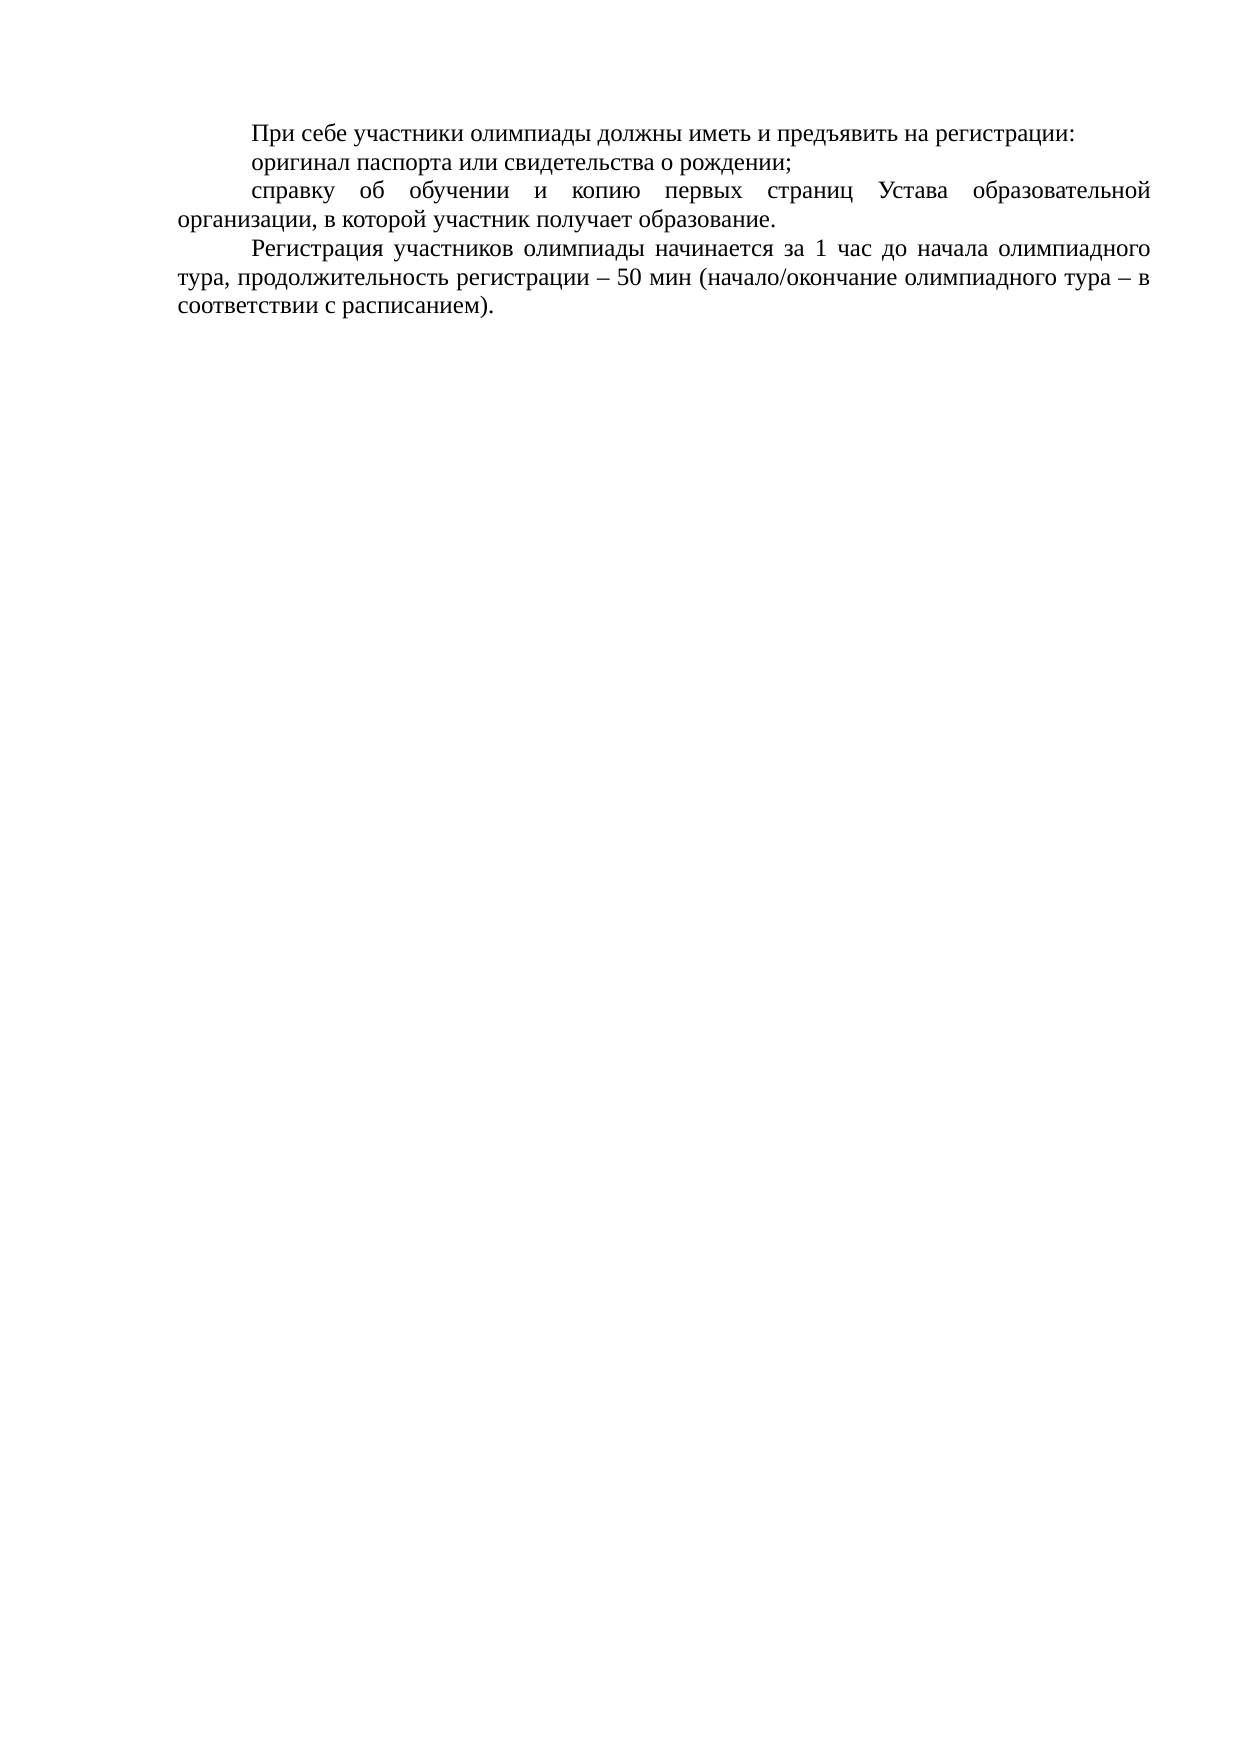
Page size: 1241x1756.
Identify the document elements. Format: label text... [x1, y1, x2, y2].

text оригинал паспорта или свидетельства о рождении; [177, 147, 1152, 176]
text Регистрация участников олимпиады начинается за 1 час до начала олимпиадного тура, продолжительность регистрации – 50 мин (начало/окончание олимпиадного тура – в соответствии с расписанием). [177, 233, 1152, 319]
text справку об обучении и копию первых страниц Устава образовательной организации, в которой участник получает образование. [177, 176, 1152, 233]
text При себе участники олимпиады должны иметь и предъявить на регистрации: [177, 118, 1152, 147]
